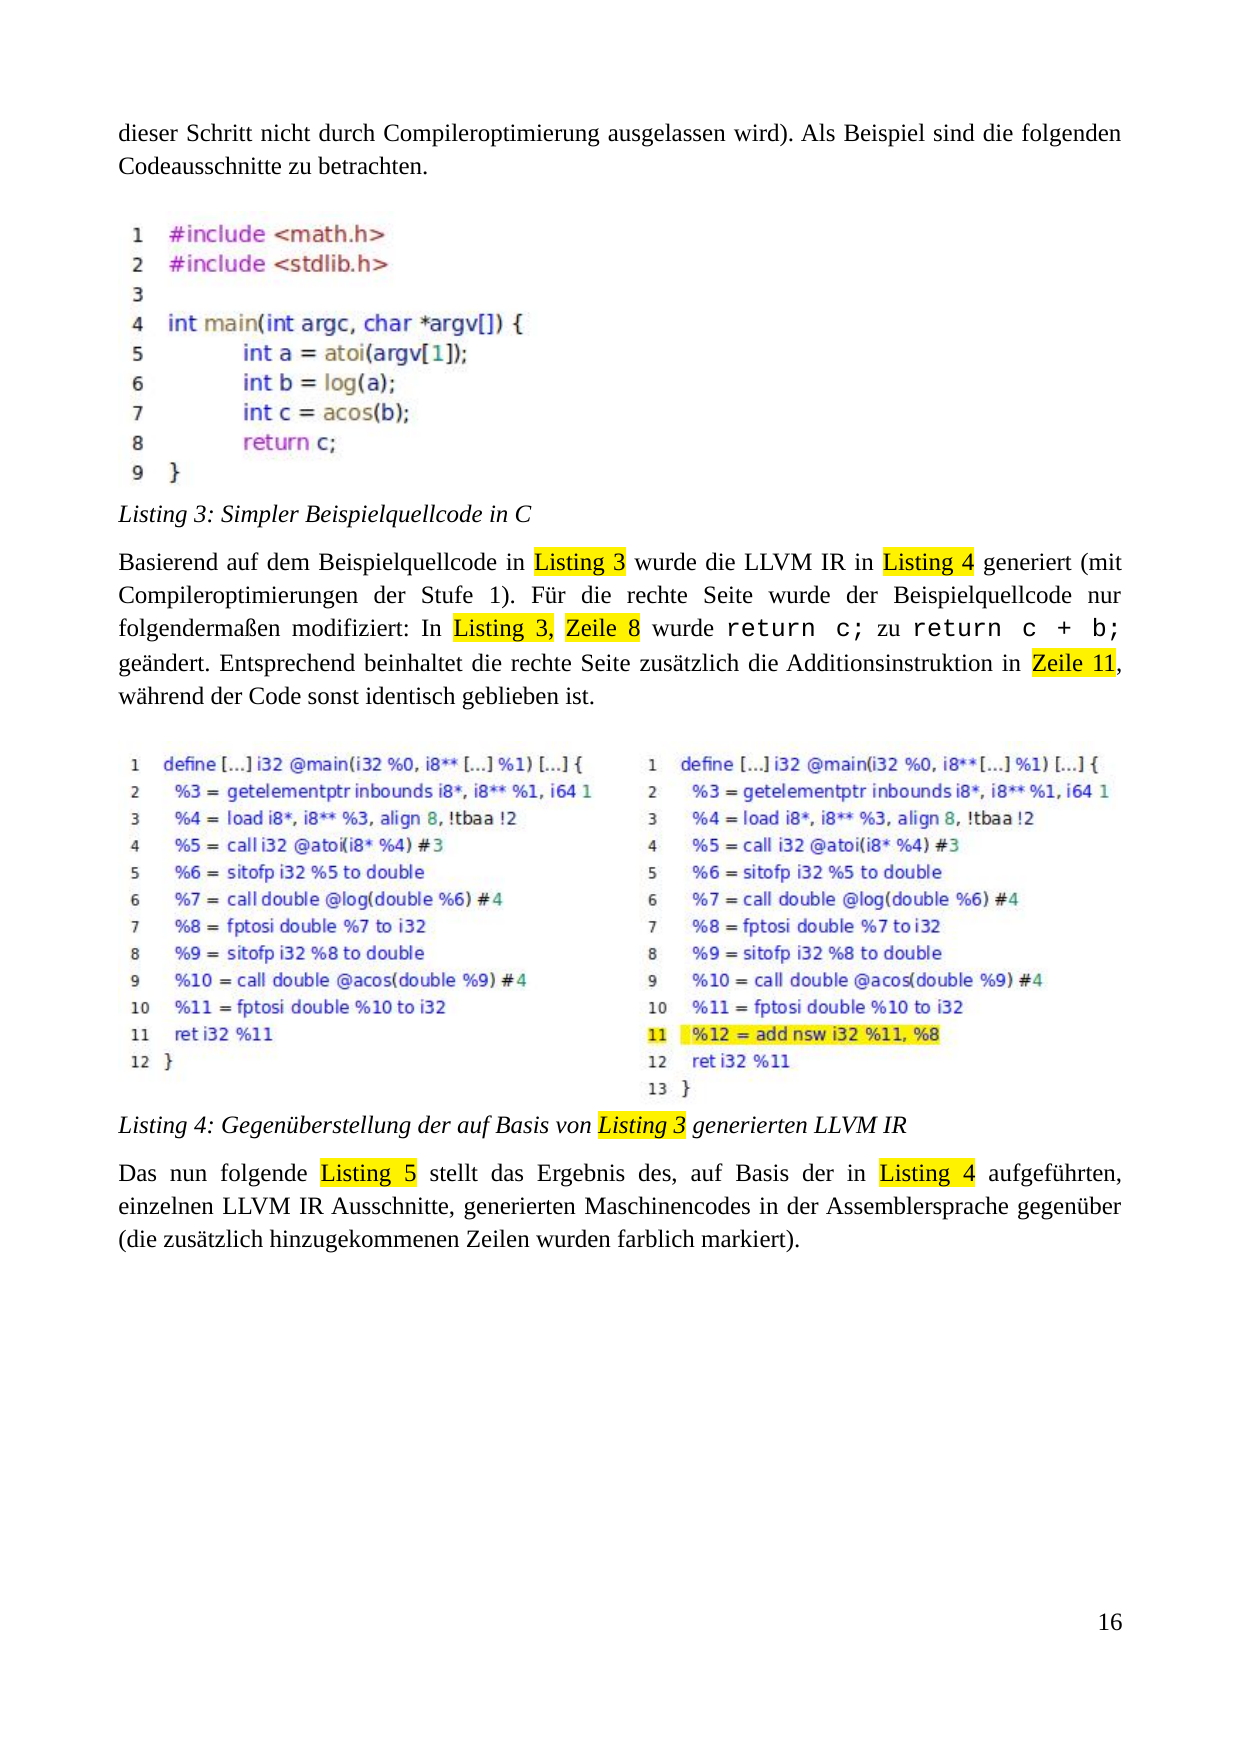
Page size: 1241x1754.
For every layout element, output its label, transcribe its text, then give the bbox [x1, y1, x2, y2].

picture [118, 211, 539, 494]
list Listing 4: Gegenüberstellung der auf Basis von Listing 3 generierten LLVM IR [118, 1106, 1122, 1139]
text Basierend auf dem Beispielquellcode in Listing 3 wurde die LLVM IR in Listing 4 generiert (mit Compileroptimierungen der Stufe 1). Für die rechte Seite wurde der Beispielquellcode nur folgendermaßen modifiziert: In Listing 3, Zeile 8 wurde return c; zu return c + b; geändert. Entsprechend beinhaltet die rechte Seite zusätzlich die Additionsinstruktion in Zeile 11, während der Code sonst identisch geblieben ist. [118, 547, 1122, 710]
text Das nun folgende Listing 5 stellt das Ergebnis des, auf Basis der in Listing 4 aufgeführten, einzelnen LLVM IR Ausschnitte, generierten Maschinencodes in der Assemblersprache gegenüber (die zusätzlich hinzugekommenen Zeilen wurden farblich markiert). [118, 1158, 1122, 1253]
text dieser Schritt nicht durch Compileroptimierung ausgelassen wird). Als Beispiel sind die folgenden Codeausschnitte zu betrachten. [118, 118, 1122, 180]
picture [118, 741, 1123, 1106]
list Listing 3: Simpler Beispielquellcode in C [118, 494, 538, 528]
